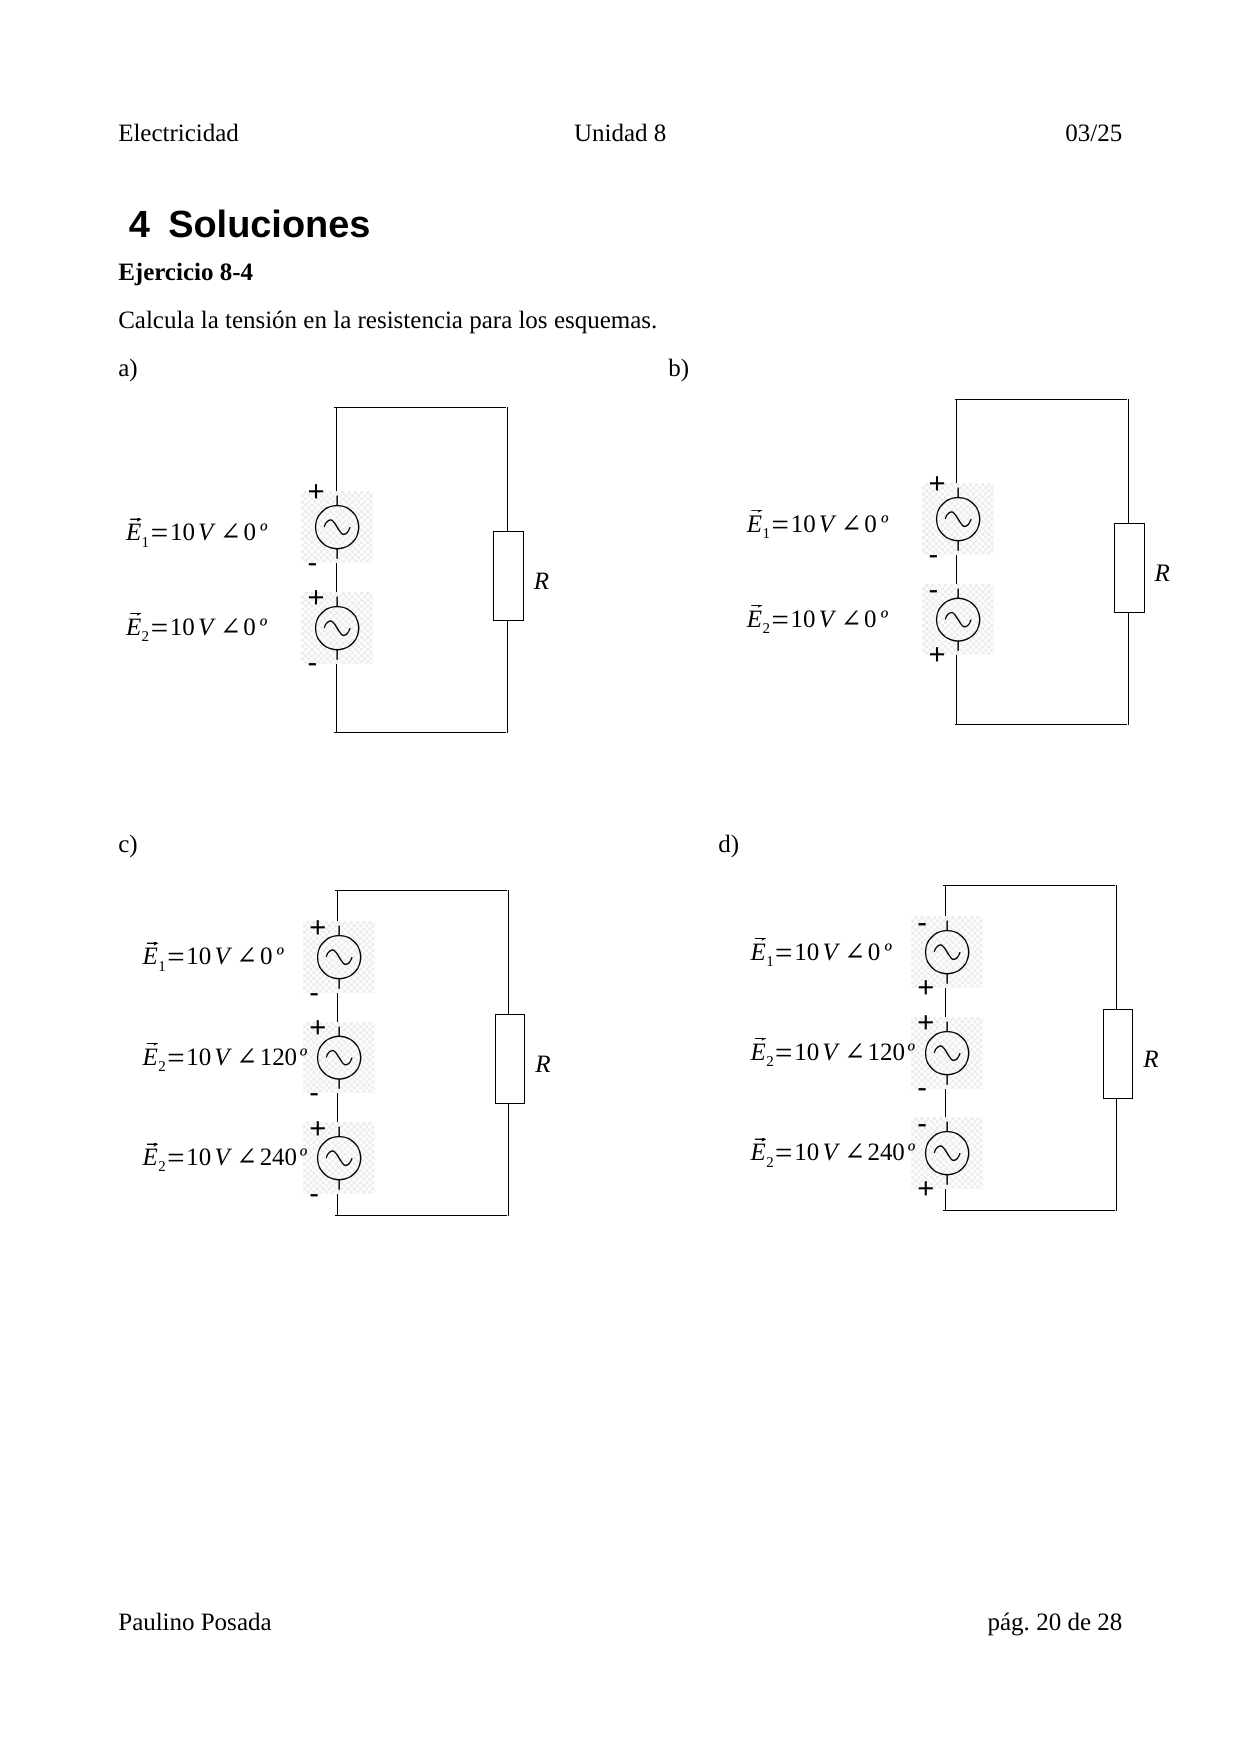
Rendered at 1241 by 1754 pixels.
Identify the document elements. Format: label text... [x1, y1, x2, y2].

picture [301, 592, 373, 664]
text c) d) [118, 829, 1122, 857]
text Ejercicio 8-4 [118, 257, 1122, 286]
picture [922, 584, 994, 655]
picture [911, 1017, 983, 1089]
text a) b) [118, 353, 1122, 381]
picture [303, 1022, 375, 1093]
picture [303, 1122, 375, 1194]
text Calcula la tensión en la resistencia para los esquemas. [118, 305, 1122, 334]
picture [303, 921, 375, 993]
picture [301, 491, 373, 563]
subtitle Soluciones [118, 201, 1122, 245]
picture [922, 483, 994, 555]
picture [911, 1117, 983, 1189]
picture [911, 916, 983, 988]
